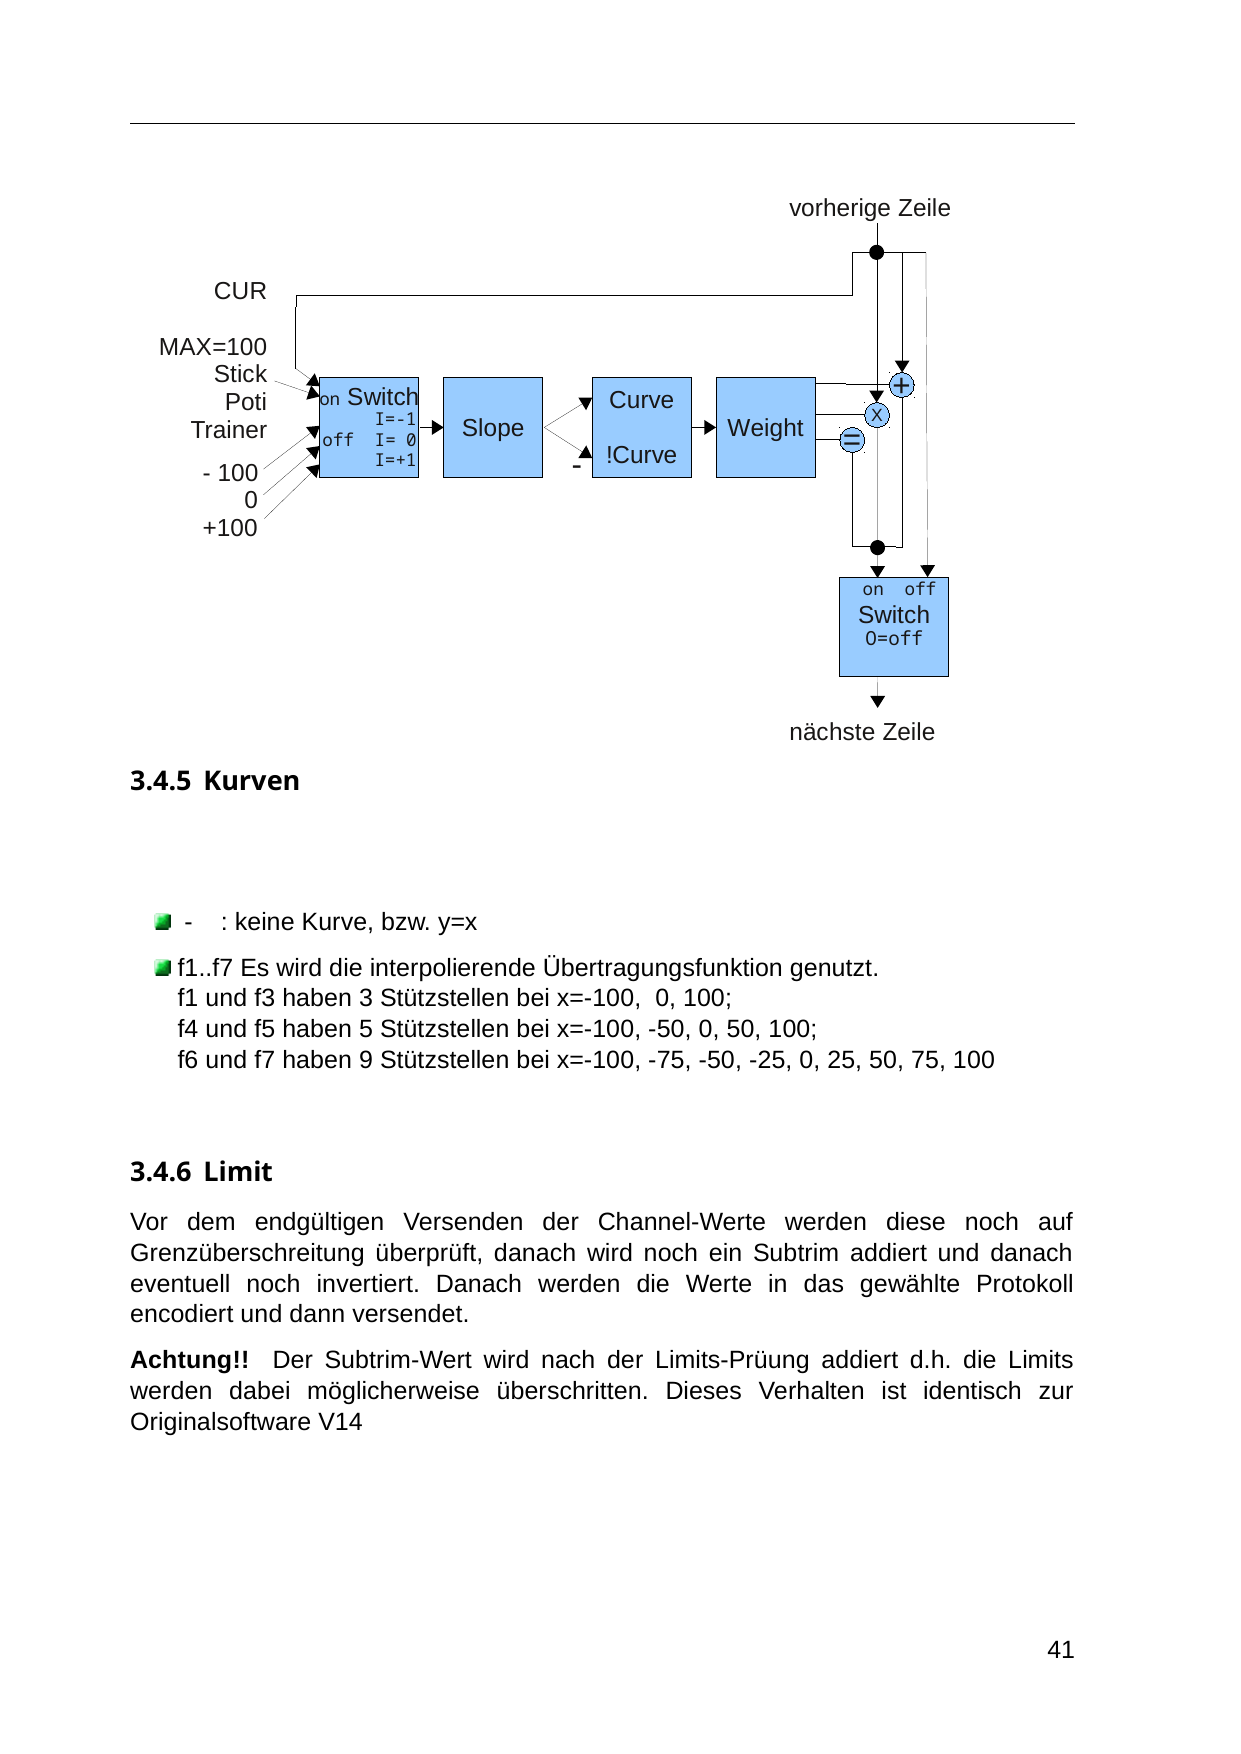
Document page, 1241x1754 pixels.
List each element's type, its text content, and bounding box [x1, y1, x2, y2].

picture [154, 913, 171, 930]
list f1..f7 Es wird die interpolierende Übertragungsfunktion genutzt. f1 und f3 haben 3 Stützstellen bei x=-100, 0, 100; f4 und f5 haben 5 Stützstellen bei x=-100, -50, 0, 50, 100; f6 und f7 haben 9 Stützstellen bei x=-100, -75, -50, -25, 0, 25, 50, 75, 100 [153, 953, 1075, 1074]
picture [154, 959, 171, 976]
subtitle Kurven [130, 152, 1075, 798]
list - : keine Kurve, bzw. y=x [153, 908, 1075, 936]
subtitle Limit [130, 1153, 1075, 1190]
text Vor dem endgültigen Versenden der Channel-Werte werden diese noch auf Grenzüberschreitung überprüft, danach wird noch ein Subtrim addiert und danach eventuell noch invertiert. Danach werden die Werte in das gewählte Protokoll encodiert und dann versendet. [130, 1208, 1075, 1328]
text Achtung!! Der Subtrim-Wert wird nach der Limits-Prüung addiert d.h. die Limits werden dabei möglicherweise überschritten. Dieses Verhalten ist identisch zur Originalsoftware V14 [130, 1346, 1075, 1436]
